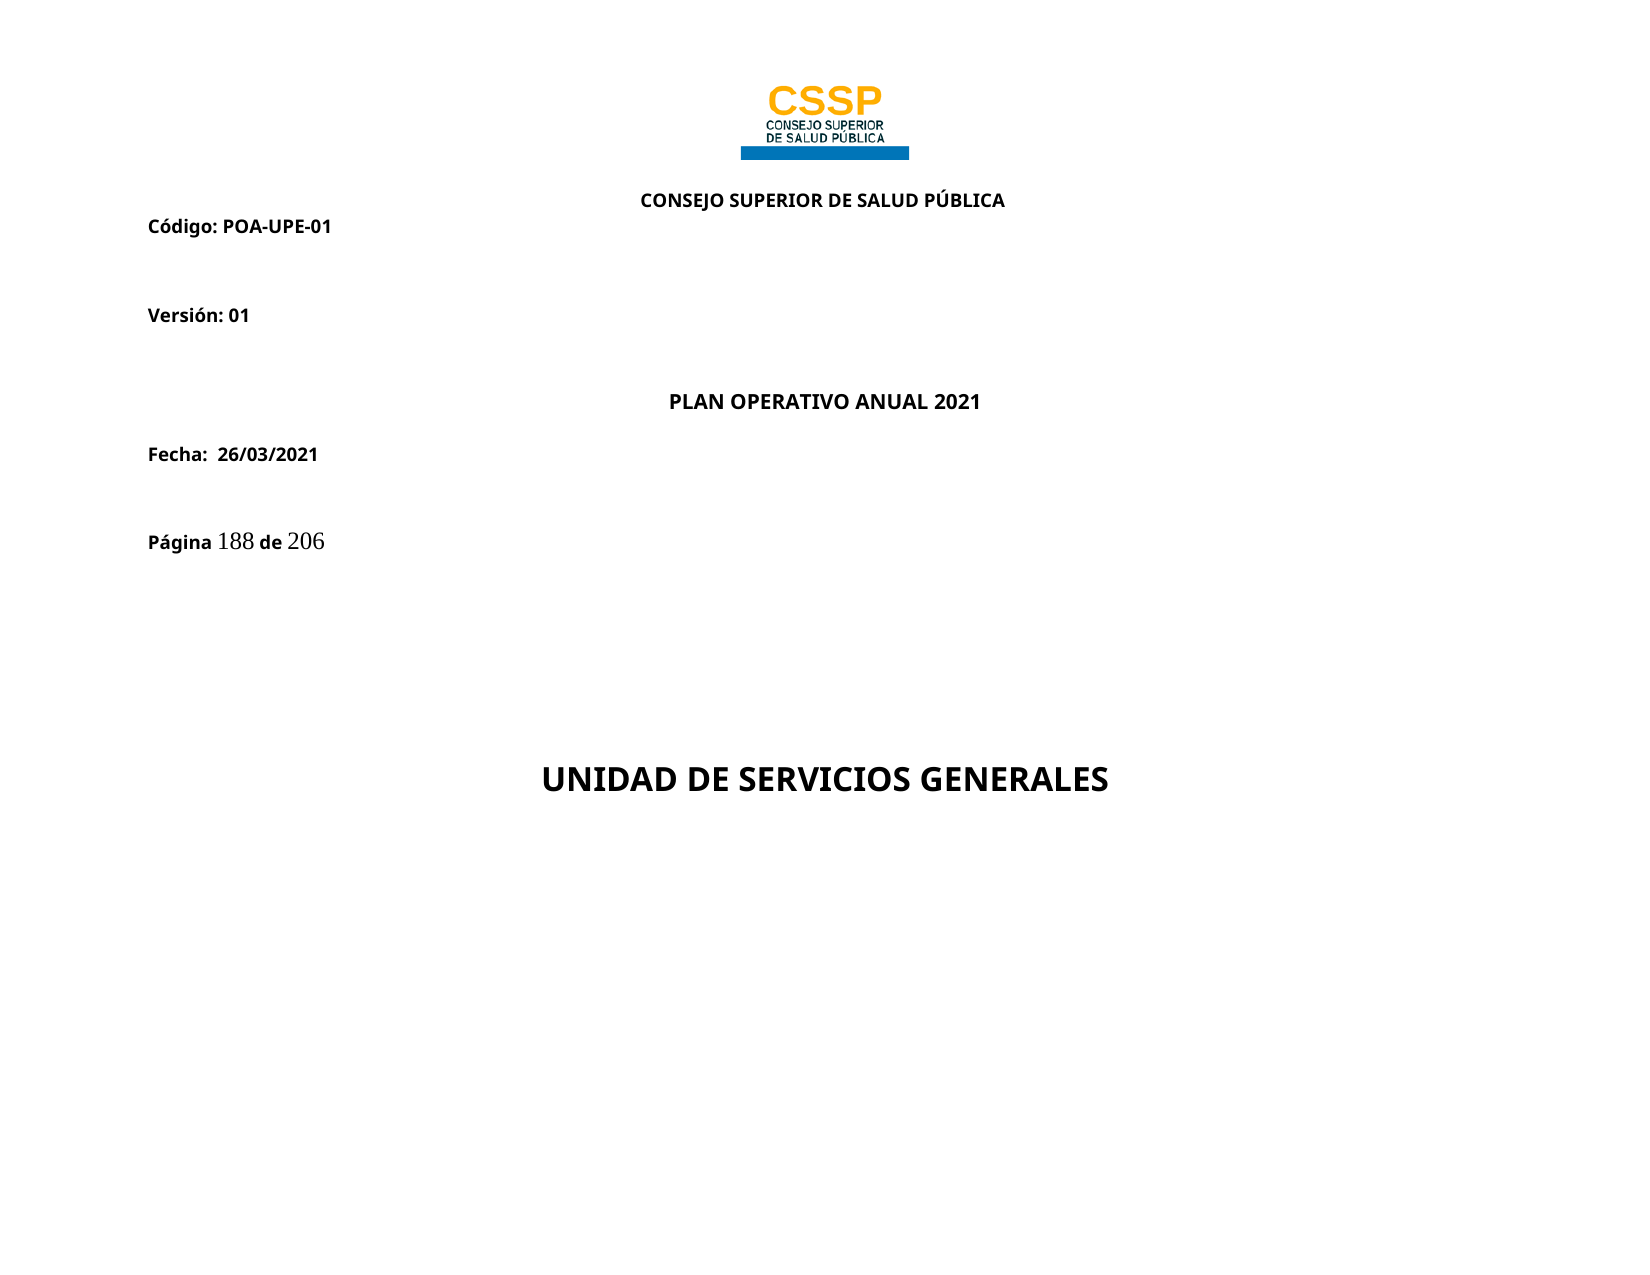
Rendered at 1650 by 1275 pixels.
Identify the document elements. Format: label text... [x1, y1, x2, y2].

picture [740, 73, 910, 160]
text UNIDAD DE SERVICIOS GENERALES [148, 756, 1502, 802]
